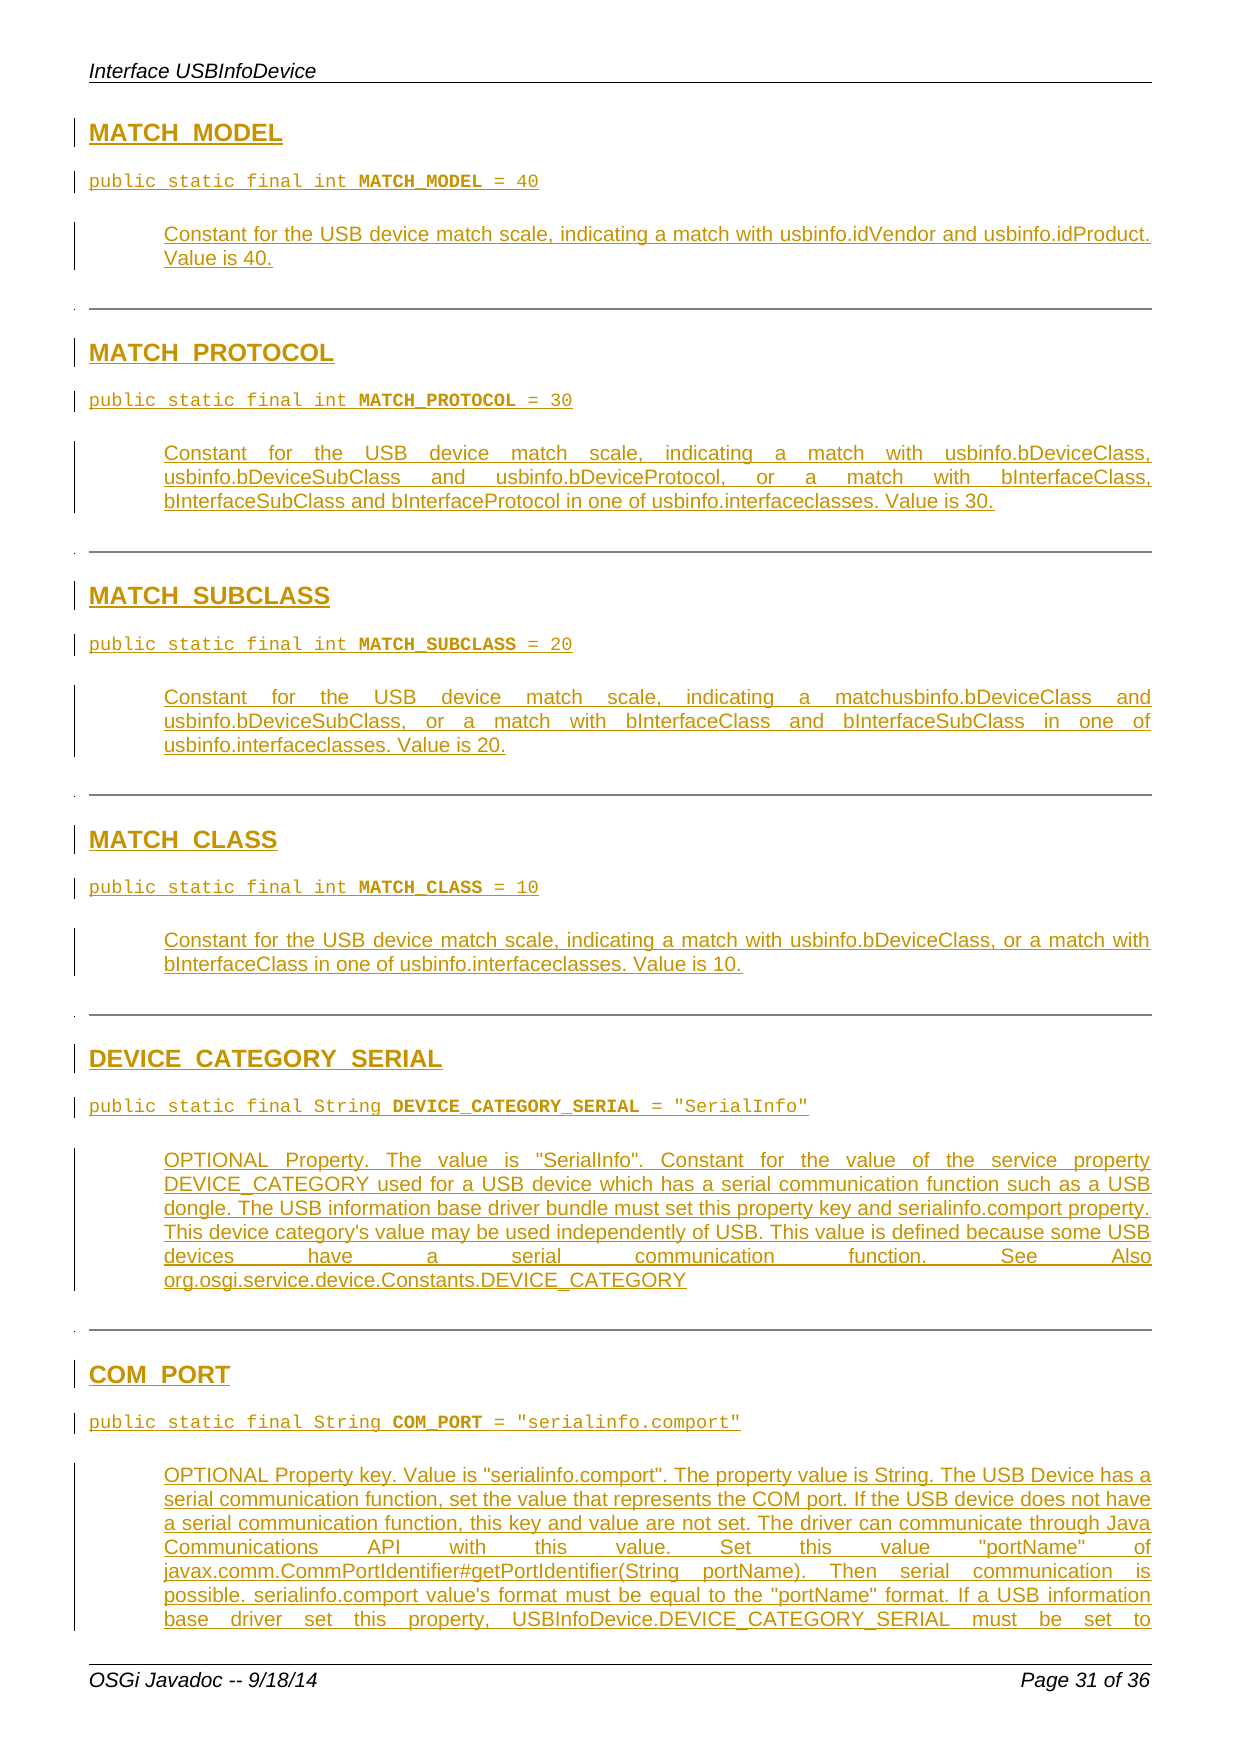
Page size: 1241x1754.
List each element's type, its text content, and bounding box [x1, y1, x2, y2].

text possible. serialinfo.comport value's format must be equal to the "portName" format. If a USB information [163, 1581, 1152, 1604]
text base driver set this property, USBInfoDevice.DEVICE_CATEGORY_SERIAL must be set to [163, 1605, 1152, 1628]
text Communications API with this value. Set this value "portName" of [163, 1533, 1152, 1556]
text OPTIONAL Property. The value is "SerialInfo". Constant for the value of the service property DEVICE_CATEGORY used for a USB device which has a serial communication function such as a USB [163, 1148, 1152, 1193]
text javax.comm.CommPortIdentifier#getPortIdentifier(String portName). Then serial communication is [163, 1557, 1152, 1580]
text public static final int MATCH_MODEL = 40 [88, 171, 1152, 193]
text usbinfo.bDeviceSubClass, or a match with bInterfaceClass and bInterfaceSubClass in one of usbinfo.interfaceclasses. Value is 20. [163, 707, 1152, 757]
text public static final String DEVICE_CATEGORY_SERIAL = "SerialInfo" [88, 1097, 1152, 1118]
text dongle. The USB information base driver bundle must set this property key and serialinfo.comport property. This device category's value may be used independently of USB. This value is defined because some USB devices have a serial communication function. See Also [163, 1194, 1152, 1264]
text a serial communication function, this key and value are not set. The driver can communicate through Java [163, 1509, 1152, 1532]
text usbinfo.bDeviceSubClass and usbinfo.bDeviceProtocol, or a match with bInterfaceClass, [163, 463, 1152, 486]
text Constant for the USB device match scale, indicating a match with usbinfo.bDeviceClass, or a match with bInterfaceClass in one of usbinfo.interfaceclasses. Value is 10. [163, 928, 1152, 976]
text public static final int MATCH_PROTOCOL = 30 [88, 391, 1152, 412]
subtitle MATCH_CLASS [88, 825, 1152, 853]
text OPTIONAL Property key. Value is "serialinfo.comport". The property value is String. The USB Device has a [163, 1463, 1152, 1484]
text Constant for the USB device match scale, indicating a match with usbinfo.bDeviceClass, [163, 441, 1152, 462]
text org.osgi.service.device.Constants.DEVICE_CATEGORY [163, 1265, 1152, 1291]
subtitle DEVICE_CATEGORY_SERIAL [88, 1044, 1152, 1073]
text bInterfaceSubClass and bInterfaceProtocol in one of usbinfo.interfaceclasses. Value is 30. [163, 487, 1152, 513]
subtitle MATCH_SUBCLASS [88, 581, 1152, 610]
subtitle MATCH_PROTOCOL [88, 338, 1152, 367]
text public static final int MATCH_CLASS = 10 [88, 878, 1152, 899]
text Constant for the USB device match scale, indicating a match with usbinfo.idVendor and usbinfo.idProduct. Value is 40. [163, 222, 1152, 270]
text public static final int MATCH_SUBCLASS = 20 [88, 634, 1152, 656]
text Constant for the USB device match scale, indicating a matchusbinfo.bDeviceClass and [163, 685, 1152, 706]
subtitle COM_PORT [88, 1359, 1152, 1388]
text public static final String COM_PORT = "serialinfo.comport" [88, 1412, 1152, 1434]
text serial communication function, set the value that represents the COM port. If the USB device does not have [163, 1485, 1152, 1508]
subtitle MATCH_MODEL [88, 118, 1152, 147]
